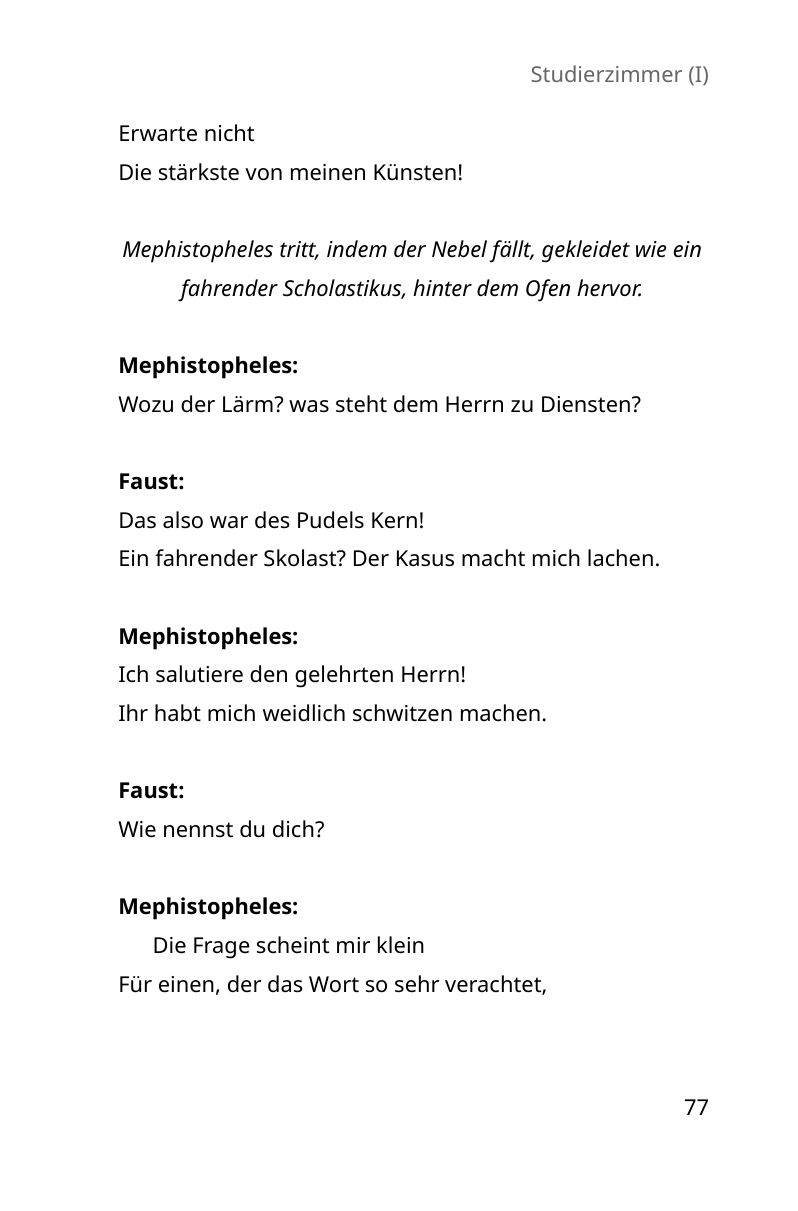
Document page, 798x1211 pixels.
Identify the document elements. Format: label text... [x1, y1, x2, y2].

text Erwarte nicht Die stärkste von meinen Künsten! [118, 118, 709, 187]
text Mephistopheles: Wozu der Lärm? was steht dem Herrn zu Diensten? [118, 323, 709, 419]
text Faust: Wie nennst du dich? [118, 754, 709, 844]
text Mephistopheles: Ich salutiere den gelehrten Herrn! Ihr habt mich weidlich schwitzen machen. [118, 600, 709, 728]
text Mephistopheles tritt, indem der Nebel fällt, gekleidet wie ein fahrender Scholastikus, hinter dem Ofen hervor. [118, 213, 709, 303]
text Mephistopheles: Die Frage scheint mir klein Für einen, der das Wort so sehr verachtet, [118, 870, 709, 998]
text Faust: Das also war des Pudels Kern! Ein fahrender Skolast? Der Kasus macht mich lachen. [118, 445, 709, 573]
